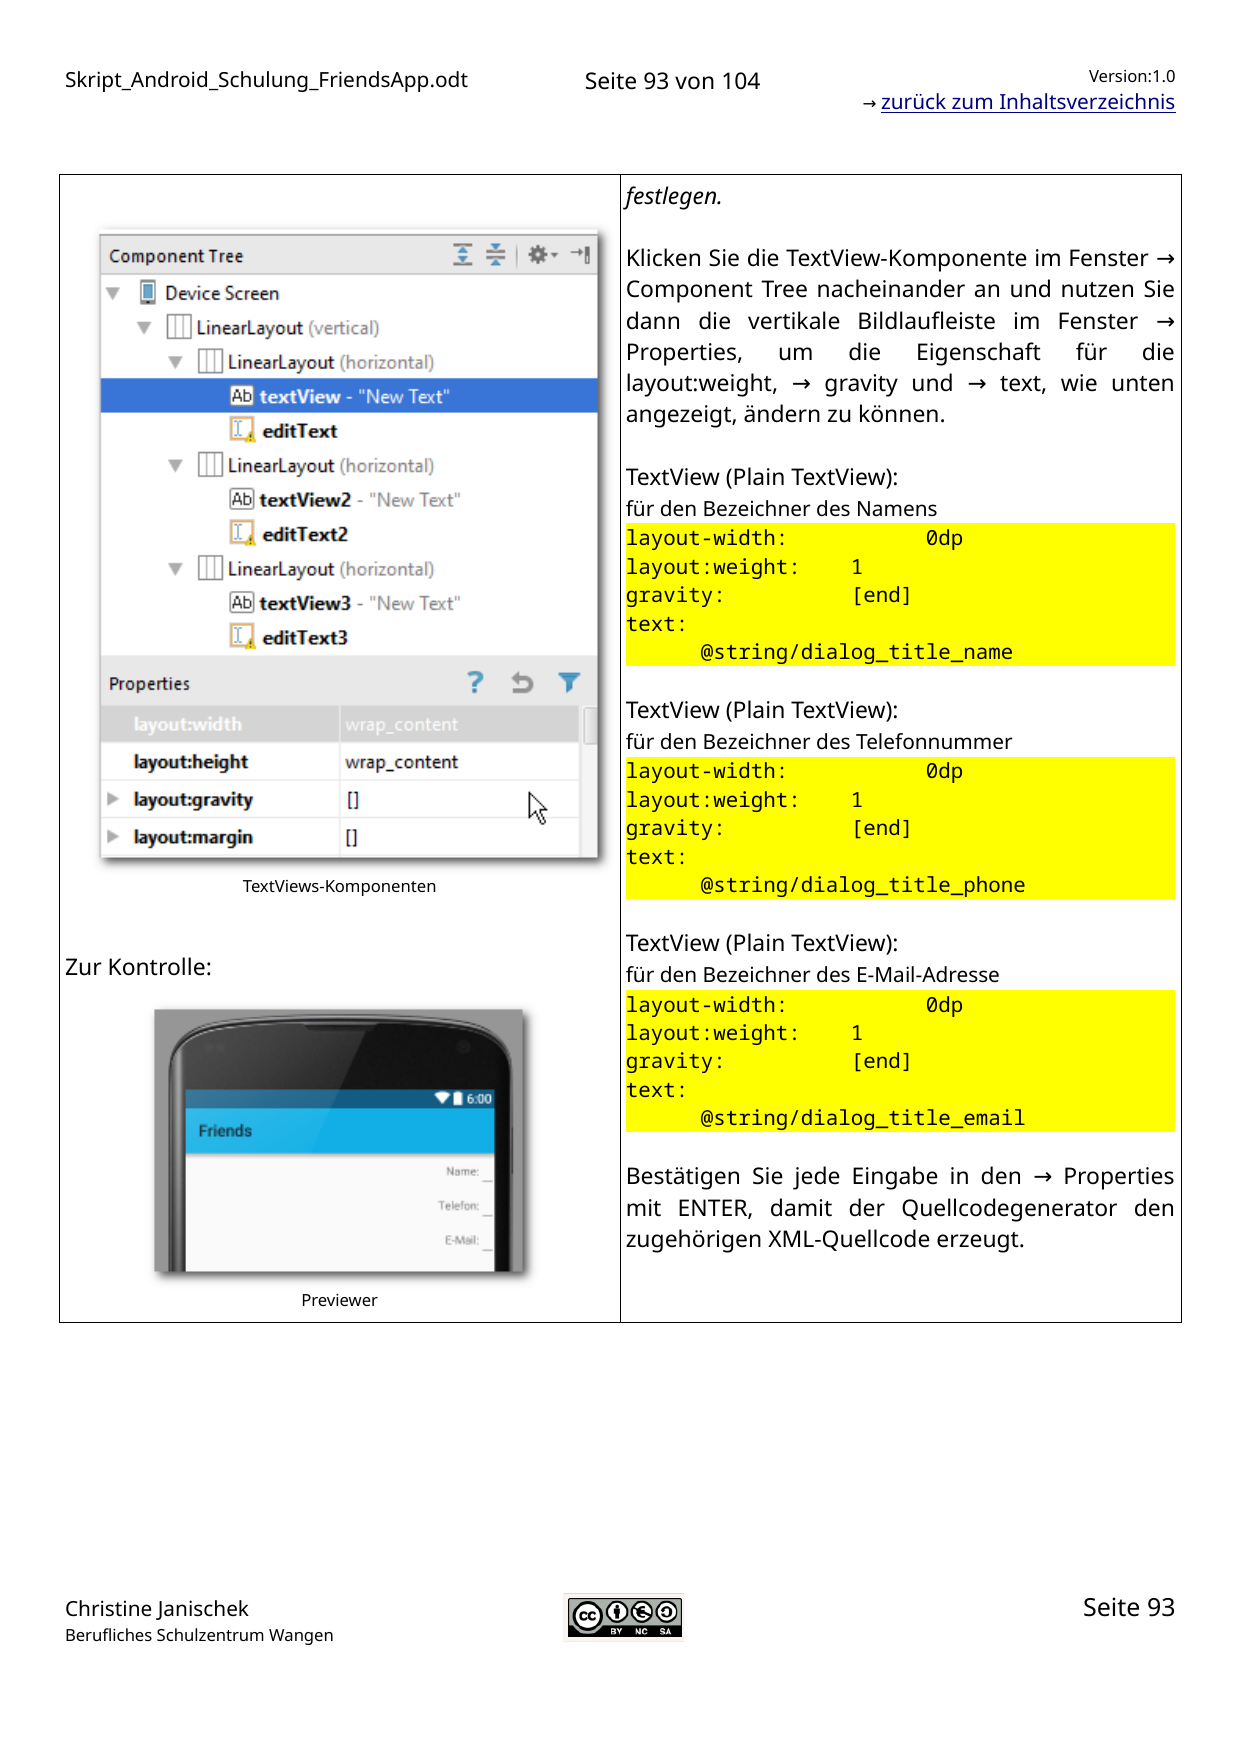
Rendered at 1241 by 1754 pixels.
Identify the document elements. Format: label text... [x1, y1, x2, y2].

table_cell TextViews-Komponenten Zur Kontrolle: Previewer [60, 175, 620, 1322]
picture [84, 215, 615, 875]
picture [563, 1592, 685, 1642]
picture [139, 995, 540, 1289]
table_cell festlegen. Klicken Sie die TextView-Komponente im Fenster → Component Tree nacheinander an und nutzen Sie dann die vertikale Bildlaufleiste im Fenster → Properties, um die Eigenschaft für die layout:weight, → gravity und → text, wie unten angezeigt, ändern zu können. TextView (Plain TextView): für den Bezeichner des Namens layout-width: 0dp layout:weight: 1 gravity: [end] text: @string/dialog_title_name TextView (Plain TextView): für den Bezeichner des Telefonnummer layout-width: 0dp layout:weight: 1 gravity: [end] text: @string/dialog_title_phone TextView (Plain TextView): für den Bezeichner des E-Mail-Adresse layout-width: 0dp layout:weight: 1 gravity: [end] text: @string/dialog_title_email Bestätigen Sie jede Eingabe in den → Properties mit ENTER, damit der Quellcodegenerator den zugehörigen XML-Quellcode erzeugt. [621, 175, 1181, 1322]
